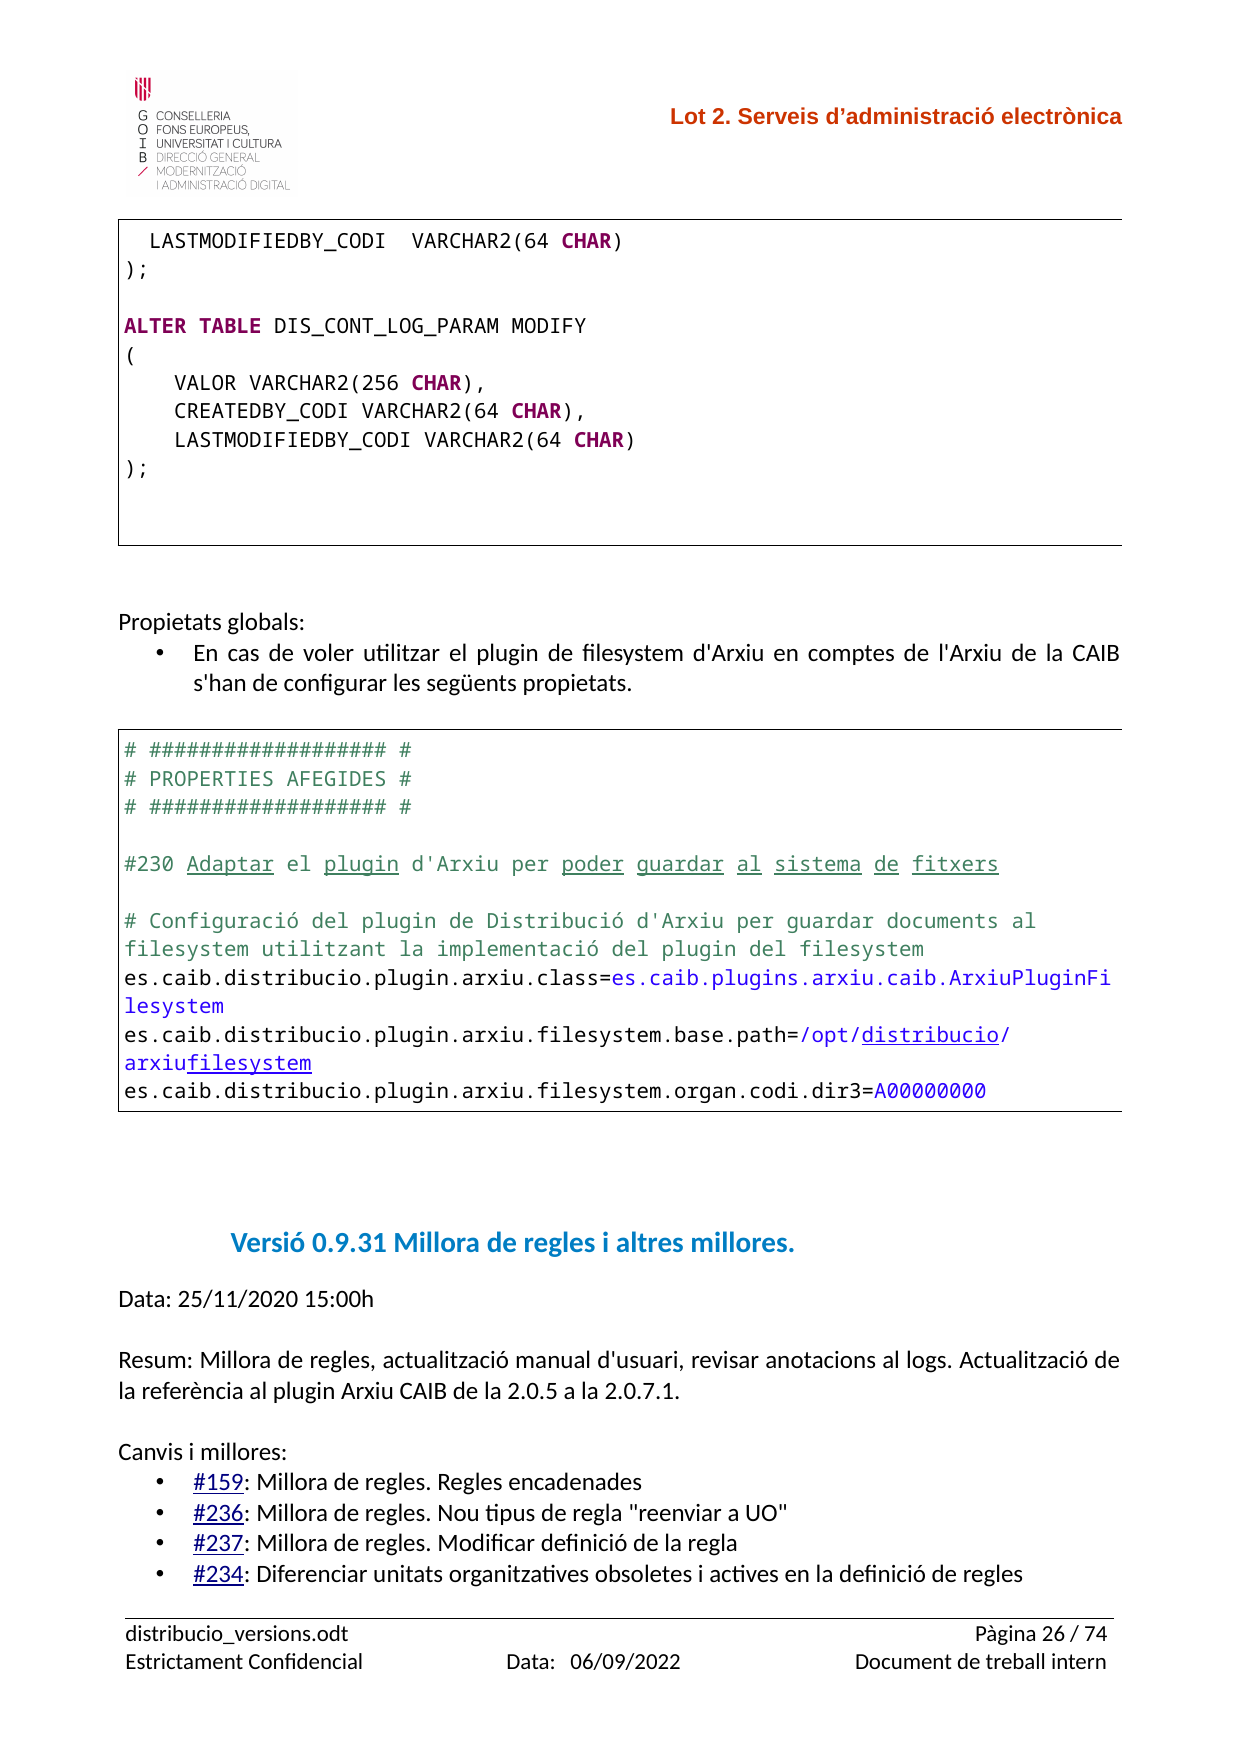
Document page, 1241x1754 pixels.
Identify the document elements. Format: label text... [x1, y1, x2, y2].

list En cas de voler utilitzar el plugin de filesystem d'Arxiu en comptes de l'Arxiu de la CAIB s'han de configurar les següents propietats. [156, 637, 1122, 698]
table_header # ################### # # PROPERTIES AFEGIDES # # ################### # #230 Adaptar el plugin d'Arxiu per poder guardar al sistema de fitxers # Configuració del plugin de Distribució d'Arxiu per guardar documents al filesystem utilitzant la implementació del plugin del filesystem es.caib.distribucio.plugin.arxiu.class=es.caib.plugins.arxiu.caib.ArxiuPluginFilesystem es.caib.distribucio.plugin.arxiu.filesystem.base.path=/opt/distribucio/arxiufilesystem es.caib.distribucio.plugin.arxiu.filesystem.organ.codi.dir3=A00000000 [119, 730, 1122, 1111]
text Canvis i millores: [118, 1436, 1122, 1466]
text Resum: Millora de regles, actualització manual d'usuari, revisar anotacions al logs. Actualització de la referència al plugin Arxiu CAIB de la 2.0.5 a la 2.0.7.1. [118, 1344, 1122, 1405]
list #159: Millora de regles. Regles encadenades [156, 1466, 1122, 1497]
text Data: 25/11/2020 15:00h [118, 1283, 1122, 1314]
picture [126, 70, 299, 197]
table_header LASTMODIFIEDBY_CODI VARCHAR2(64 CHAR) ); ALTER TABLE DIS_CONT_LOG_PARAM MODIFY ( VALOR VARCHAR2(256 CHAR), CREATEDBY_CODI VARCHAR2(64 CHAR), LASTMODIFIEDBY_CODI VARCHAR2(64 CHAR) ); [119, 220, 1122, 544]
list #236: Millora de regles. Nou tipus de regla "reenviar a UO" [156, 1497, 1122, 1527]
subtitle Versió 0.9.31 Millora de regles i altres millores. [153, 1224, 1122, 1260]
text Propietats globals: [118, 607, 1122, 637]
list #234: Diferenciar unitats organitzatives obsoletes i actives en la definició de regles [156, 1558, 1122, 1588]
list #237: Millora de regles. Modificar definició de la regla [156, 1527, 1122, 1558]
